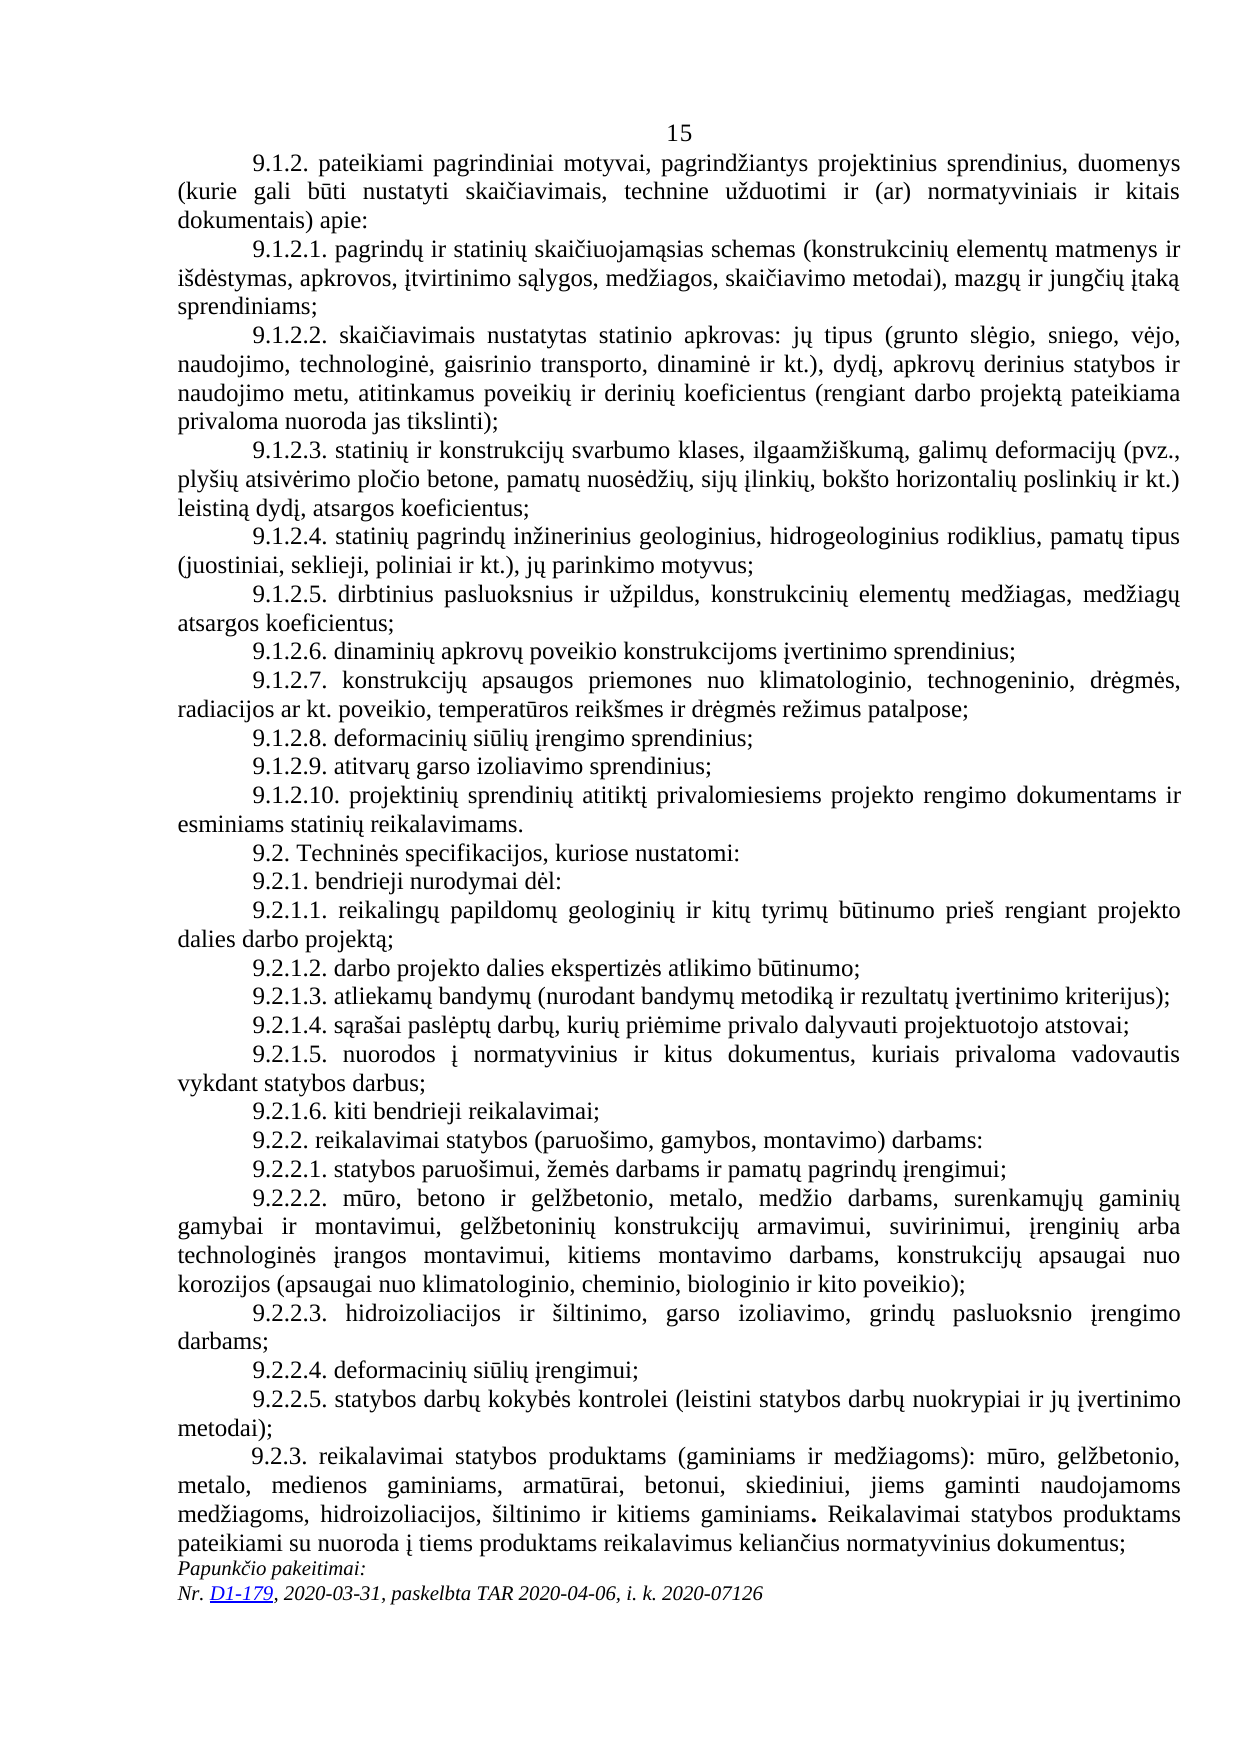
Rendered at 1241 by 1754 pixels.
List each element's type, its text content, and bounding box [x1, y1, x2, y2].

text 9.1.2.10. projektinių sprendinių atitiktį privalomiesiems projekto rengimo dokumentams ir esminiams statinių reikalavimams. [177, 780, 1181, 838]
text 9.1.2.9. atitvarų garso izoliavimo sprendinius; [177, 751, 1181, 780]
text 9.2.1.1. reikalingų papildomų geologinių ir kitų tyrimų būtinumo prieš rengiant projekto dalies darbo projektą; [177, 895, 1181, 953]
text 9.2.1.6. kiti bendrieji reikalavimai; [177, 1096, 1181, 1125]
text 9.2.2. reikalavimai statybos (paruošimo, gamybos, montavimo) darbams: [177, 1125, 1181, 1154]
text 9.2.2.3. hidroizoliacijos ir šiltinimo, garso izoliavimo, grindų pasluoksnio įrengimo darbams; [177, 1298, 1181, 1355]
text 9.2.1.3. atliekamų bandymų (nurodant bandymų metodiką ir rezultatų įvertinimo kriterijus); [177, 981, 1181, 1010]
text 9.1.2.8. deformacinių siūlių įrengimo sprendinius; [177, 723, 1181, 751]
text 9.1.2. pateikiami pagrindiniai motyvai, pagrindžiantys projektinius sprendinius, duomenys (kurie gali būti nustatyti skaičiavimais, technine užduotimi ir (ar) normatyviniais ir kitais dokumentais) apie: [177, 148, 1181, 234]
text 9.1.2.4. statinių pagrindų inžinerinius geologinius, hidrogeologinius rodiklius, pamatų tipus (juostiniai, seklieji, poliniai ir kt.), jų parinkimo motyvus; [177, 521, 1181, 579]
text 9.1.2.2. skaičiavimais nustatytas statinio apkrovas: jų tipus (grunto slėgio, sniego, vėjo, naudojimo, technologinė, gaisrinio transporto, dinaminė ir kt.), dydį, apkrovų derinius statybos ir naudojimo metu, atitinkamus poveikių ir derinių koeficientus (rengiant darbo projektą pateikiama privaloma nuoroda jas tikslinti); [177, 320, 1181, 435]
text 9.2.3. reikalavimai statybos produktams (gaminiams ir medžiagoms): mūro, gelžbetonio, metalo, medienos gaminiams, armatūrai, betonui, skiediniui, jiems gaminti naudojamoms medžiagoms, hidroizoliacijos, šiltinimo ir kitiems gaminiams. Reikalavimai statybos produktams pateikiami su nuoroda į tiems produktams reikalavimus keliančius normatyvinius dokumentus; [177, 1441, 1181, 1556]
text 9.1.2.6. dinaminių apkrovų poveikio konstrukcijoms įvertinimo sprendinius; [177, 636, 1181, 665]
text 9.1.2.5. dirbtinius pasluoksnius ir užpildus, konstrukcinių elementų medžiagas, medžiagų atsargos koeficientus; [177, 579, 1181, 636]
text Papunkčio pakeitimai: [177, 1556, 1181, 1580]
text 9.2.1. bendrieji nurodymai dėl: [177, 866, 1181, 895]
text 9.2.2.5. statybos darbų kokybės kontrolei (leistini statybos darbų nuokrypiai ir jų įvertinimo metodai); [177, 1384, 1181, 1441]
text 9.2.1.2. darbo projekto dalies ekspertizės atlikimo būtinumo; [177, 953, 1181, 981]
text 9.2.2.2. mūro, betono ir gelžbetonio, metalo, medžio darbams, surenkamųjų gaminių gamybai ir montavimui, gelžbetoninių konstrukcijų armavimui, suvirinimui, įrenginių arba technologinės įrangos montavimui, kitiems montavimo darbams, konstrukcijų apsaugai nuo korozijos (apsaugai nuo klimatologinio, cheminio, biologinio ir kito poveikio); [177, 1183, 1181, 1298]
text 9.2. Techninės specifikacijos, kuriose nustatomi: [177, 838, 1181, 866]
text 9.1.2.7. konstrukcijų apsaugos priemones nuo klimatologinio, technogeninio, drėgmės, radiacijos ar kt. poveikio, temperatūros reikšmes ir drėgmės režimus patalpose; [177, 665, 1181, 723]
text 9.2.2.1. statybos paruošimui, žemės darbams ir pamatų pagrindų įrengimui; [177, 1154, 1181, 1183]
text 9.1.2.1. pagrindų ir statinių skaičiuojamąsias schemas (konstrukcinių elementų matmenys ir išdėstymas, apkrovos, įtvirtinimo sąlygos, medžiagos, skaičiavimo metodai), mazgų ir jungčių įtaką sprendiniams; [177, 234, 1181, 320]
text 9.2.1.4. sąrašai paslėptų darbų, kurių priėmime privalo dalyvauti projektuotojo atstovai; [177, 1010, 1181, 1039]
text 9.2.2.4. deformacinių siūlių įrengimui; [177, 1355, 1181, 1384]
text 9.2.1.5. nuorodos į normatyvinius ir kitus dokumentus, kuriais privaloma vadovautis vykdant statybos darbus; [177, 1039, 1181, 1096]
text 9.1.2.3. statinių ir konstrukcijų svarbumo klases, ilgaamžiškumą, galimų deformacijų (pvz., plyšių atsivėrimo pločio betone, pamatų nuosėdžių, sijų įlinkių, bokšto horizontalių poslinkių ir kt.) leistiną dydį, atsargos koeficientus; [177, 435, 1181, 521]
text Nr. D1-179, 2020-03-31, paskelbta TAR 2020-04-06, i. k. 2020-07126 [177, 1580, 1181, 1604]
